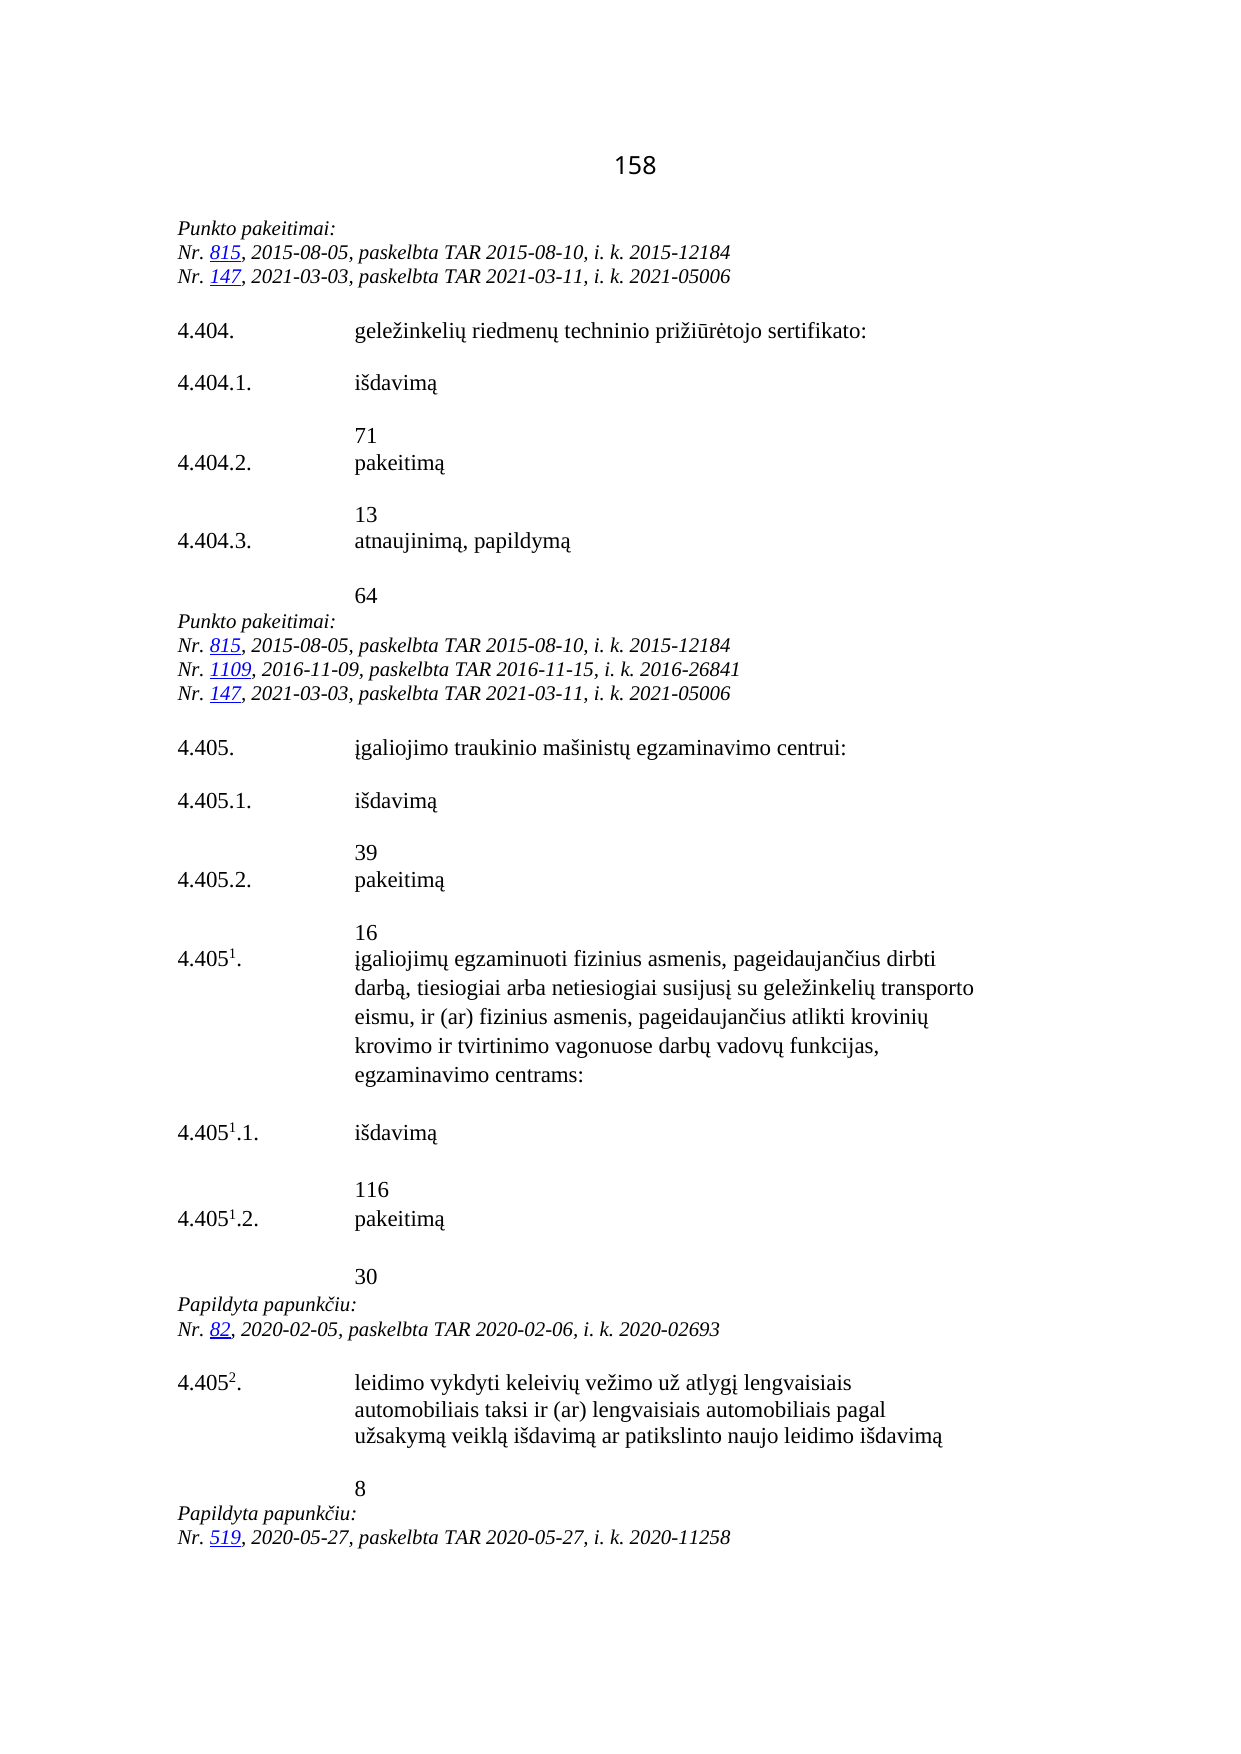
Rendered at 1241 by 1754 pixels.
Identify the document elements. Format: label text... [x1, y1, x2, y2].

text 4.404.3. atnaujinimą, papildymą 64 [177, 528, 916, 609]
text Punkto pakeitimai: [177, 609, 1093, 633]
text 4.4052. leidimo vykdyti keleivių vežimo už atlygį lengvaisiais automobiliais taksi ir (ar) lengvaisiais automobiliais pagal užsakymą veiklą išdavimą ar patikslinto naujo leidimo išdavimą 8 [177, 1369, 974, 1501]
text Punkto pakeitimai: [177, 216, 1093, 240]
text 4.4051. įgaliojimų egzaminuoti fizinius asmenis, pageidaujančius dirbti darbą, tiesiogiai arba netiesiogiai susijusį su geležinkelių transporto eismu, ir (ar) fizinius asmenis, pageidaujančius atlikti krovinių krovimo ir tvirtinimo vagonuose darbų vadovų funkcijas, egzaminavimo centrams: [177, 945, 989, 1116]
text 4.4051.1. išdavimą 116 [177, 1119, 989, 1203]
text 4.404.1. išdavimą 71 [177, 369, 916, 448]
text 4.4051.2. pakeitimą 30 [177, 1206, 989, 1290]
text Papildyta papunkčiu: [177, 1501, 1093, 1525]
text 4.404.2. pakeitimą 13 [177, 448, 916, 528]
text Papildyta papunkčiu: [177, 1292, 1093, 1316]
text Nr. 815, 2015-08-05, paskelbta TAR 2015-08-10, i. k. 2015-12184 [177, 240, 1093, 264]
text 4.405. įgaliojimo traukinio mašinistų egzaminavimo centrui: [177, 734, 945, 787]
text 4.405.1. išdavimą 39 [177, 787, 945, 866]
text Nr. 147, 2021-03-03, paskelbta TAR 2021-03-11, i. k. 2021-05006 [177, 264, 1093, 288]
text Nr. 519, 2020-05-27, paskelbta TAR 2020-05-27, i. k. 2020-11258 [177, 1525, 1093, 1549]
text Nr. 147, 2021-03-03, paskelbta TAR 2021-03-11, i. k. 2021-05006 [177, 681, 1093, 705]
text Nr. 82, 2020-02-05, paskelbta TAR 2020-02-06, i. k. 2020-02693 [177, 1316, 1093, 1341]
text Nr. 1109, 2016-11-09, paskelbta TAR 2016-11-15, i. k. 2016-26841 [177, 657, 1093, 681]
text Nr. 815, 2015-08-05, paskelbta TAR 2015-08-10, i. k. 2015-12184 [177, 633, 1093, 657]
text 4.405.2. pakeitimą 16 [177, 866, 945, 945]
text 4.404. geležinkelių riedmenų techninio prižiūrėtojo sertifikato: [177, 317, 916, 369]
